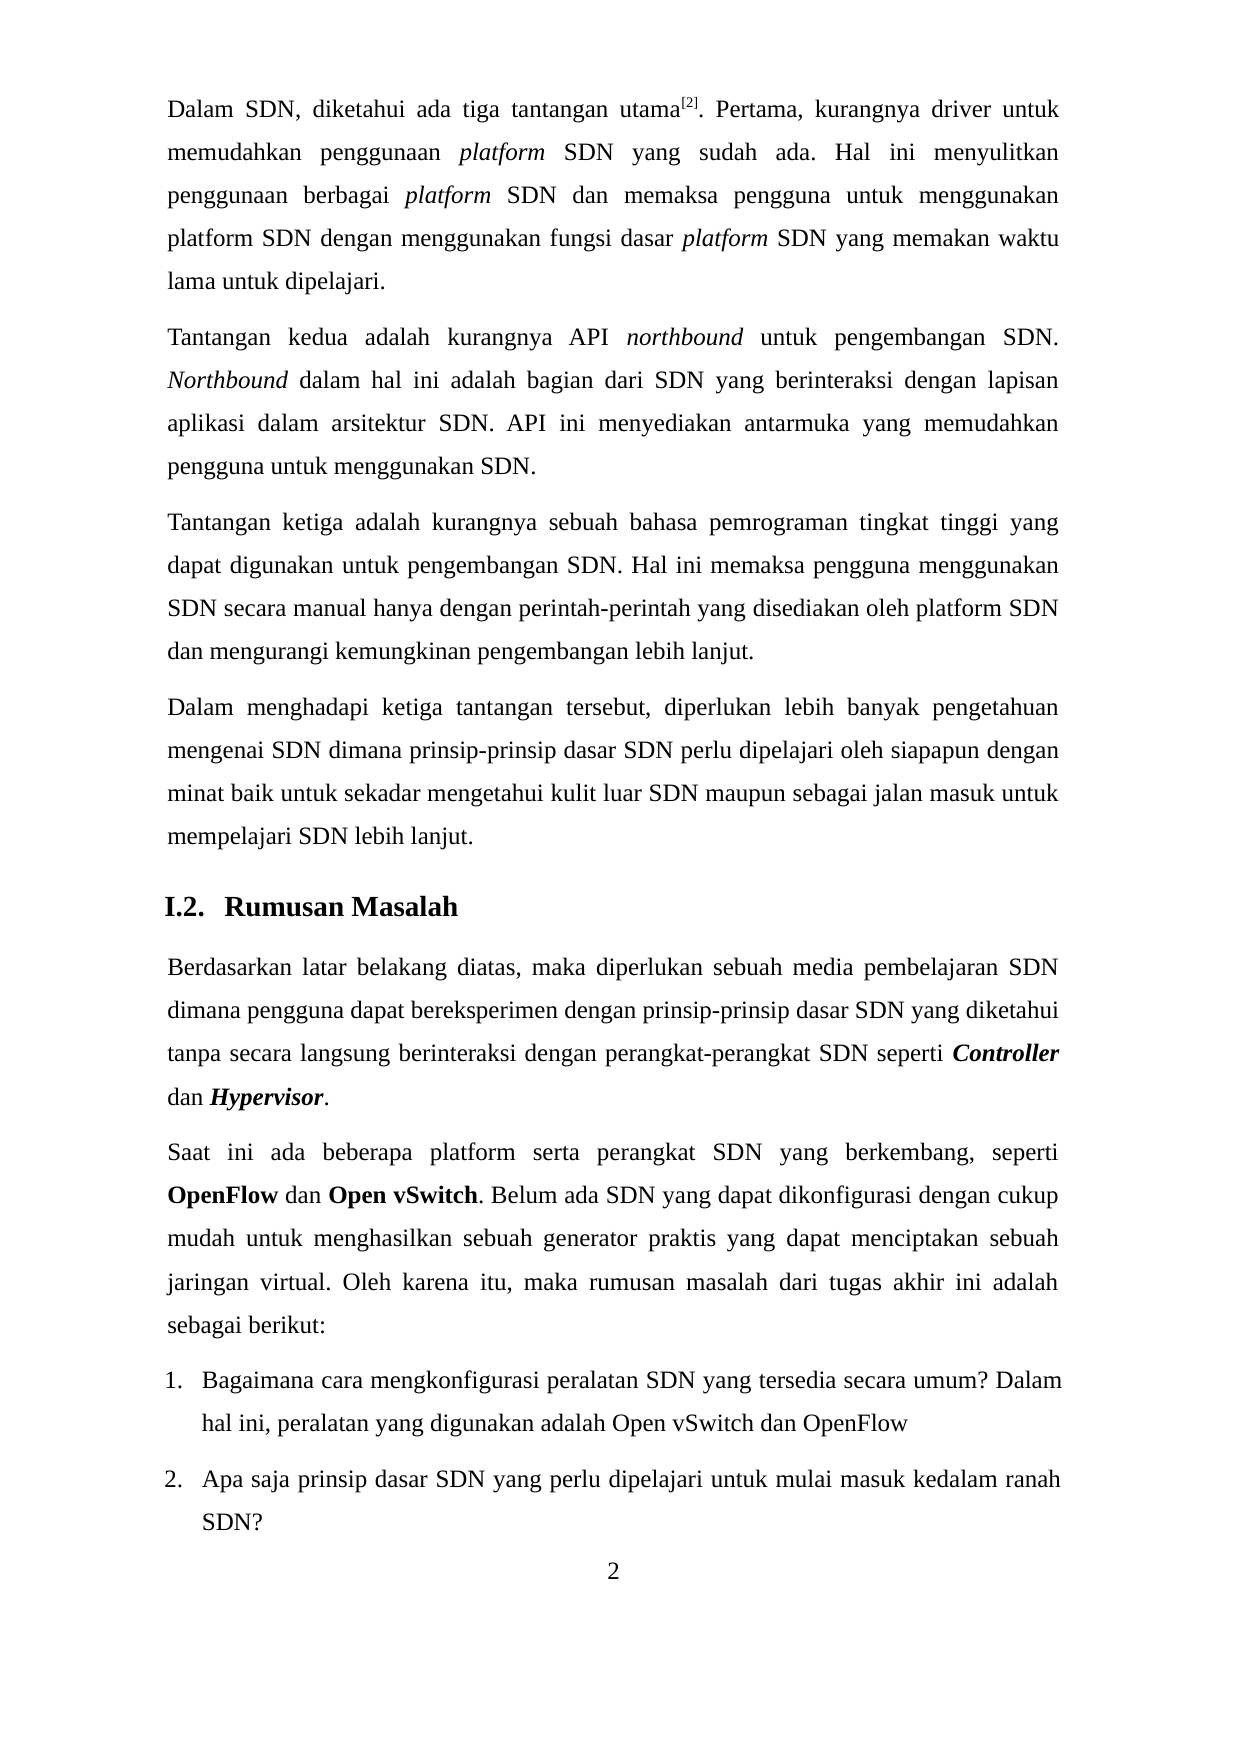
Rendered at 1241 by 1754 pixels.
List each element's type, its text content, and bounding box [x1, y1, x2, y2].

text Tantangan ketiga adalah kurangnya sebuah bahasa pemrograman tingkat tinggi yang dapat digunakan untuk pengembangan SDN. Hal ini memaksa pengguna menggunakan SDN secara manual hanya dengan perintah-perintah yang disediakan oleh platform SDN dan mengurangi kemungkinan pengembangan lebih lanjut. [167, 507, 1059, 665]
list Bagaimana cara mengkonfigurasi peralatan SDN yang tersedia secara umum? Dalam hal ini, peralatan yang digunakan adalah Open vSwitch dan OpenFlow [164, 1365, 1062, 1437]
subtitle Rumusan Masalah [164, 889, 1062, 923]
list Saat ini ada beberapa platform serta perangkat SDN yang berkembang, seperti OpenFlow dan Open vSwitch. Belum ada SDN yang dapat dikonfigurasi dengan cukup mudah untuk menghasilkan sebuah generator praktis yang dapat menciptakan sebuah jaringan virtual. Oleh karena itu, maka rumusan masalah dari tugas akhir ini adalah sebagai berikut: [167, 1137, 1059, 1338]
list Apa saja prinsip dasar SDN yang perlu dipelajari untuk mulai masuk kedalam ranah SDN? [164, 1464, 1062, 1536]
text Dalam menghadapi ketiga tantangan tersebut, diperlukan lebih banyak pengetahuan mengenai SDN dimana prinsip-prinsip dasar SDN perlu dipelajari oleh siapapun dengan minat baik untuk sekadar mengetahui kulit luar SDN maupun sebagai jalan masuk untuk mempelajari SDN lebih lanjut. [167, 692, 1059, 850]
text Dalam SDN, diketahui ada tiga tantangan utama[2]. Pertama, kurangnya driver untuk memudahkan penggunaan platform SDN yang sudah ada. Hal ini menyulitkan penggunaan berbagai platform SDN dan memaksa pengguna untuk menggunakan platform SDN dengan menggunakan fungsi dasar platform SDN yang memakan waktu lama untuk dipelajari. [167, 94, 1059, 295]
text Tantangan kedua adalah kurangnya API northbound untuk pengembangan SDN. Northbound dalam hal ini adalah bagian dari SDN yang berinteraksi dengan lapisan aplikasi dalam arsitektur SDN. API ini menyediakan antarmuka yang memudahkan pengguna untuk menggunakan SDN. [167, 322, 1059, 480]
text Berdasarkan latar belakang diatas, maka diperlukan sebuah media pembelajaran SDN dimana pengguna dapat bereksperimen dengan prinsip-prinsip dasar SDN yang diketahui tanpa secara langsung berinteraksi dengan perangkat-perangkat SDN seperti Controller dan Hypervisor. [167, 952, 1059, 1110]
